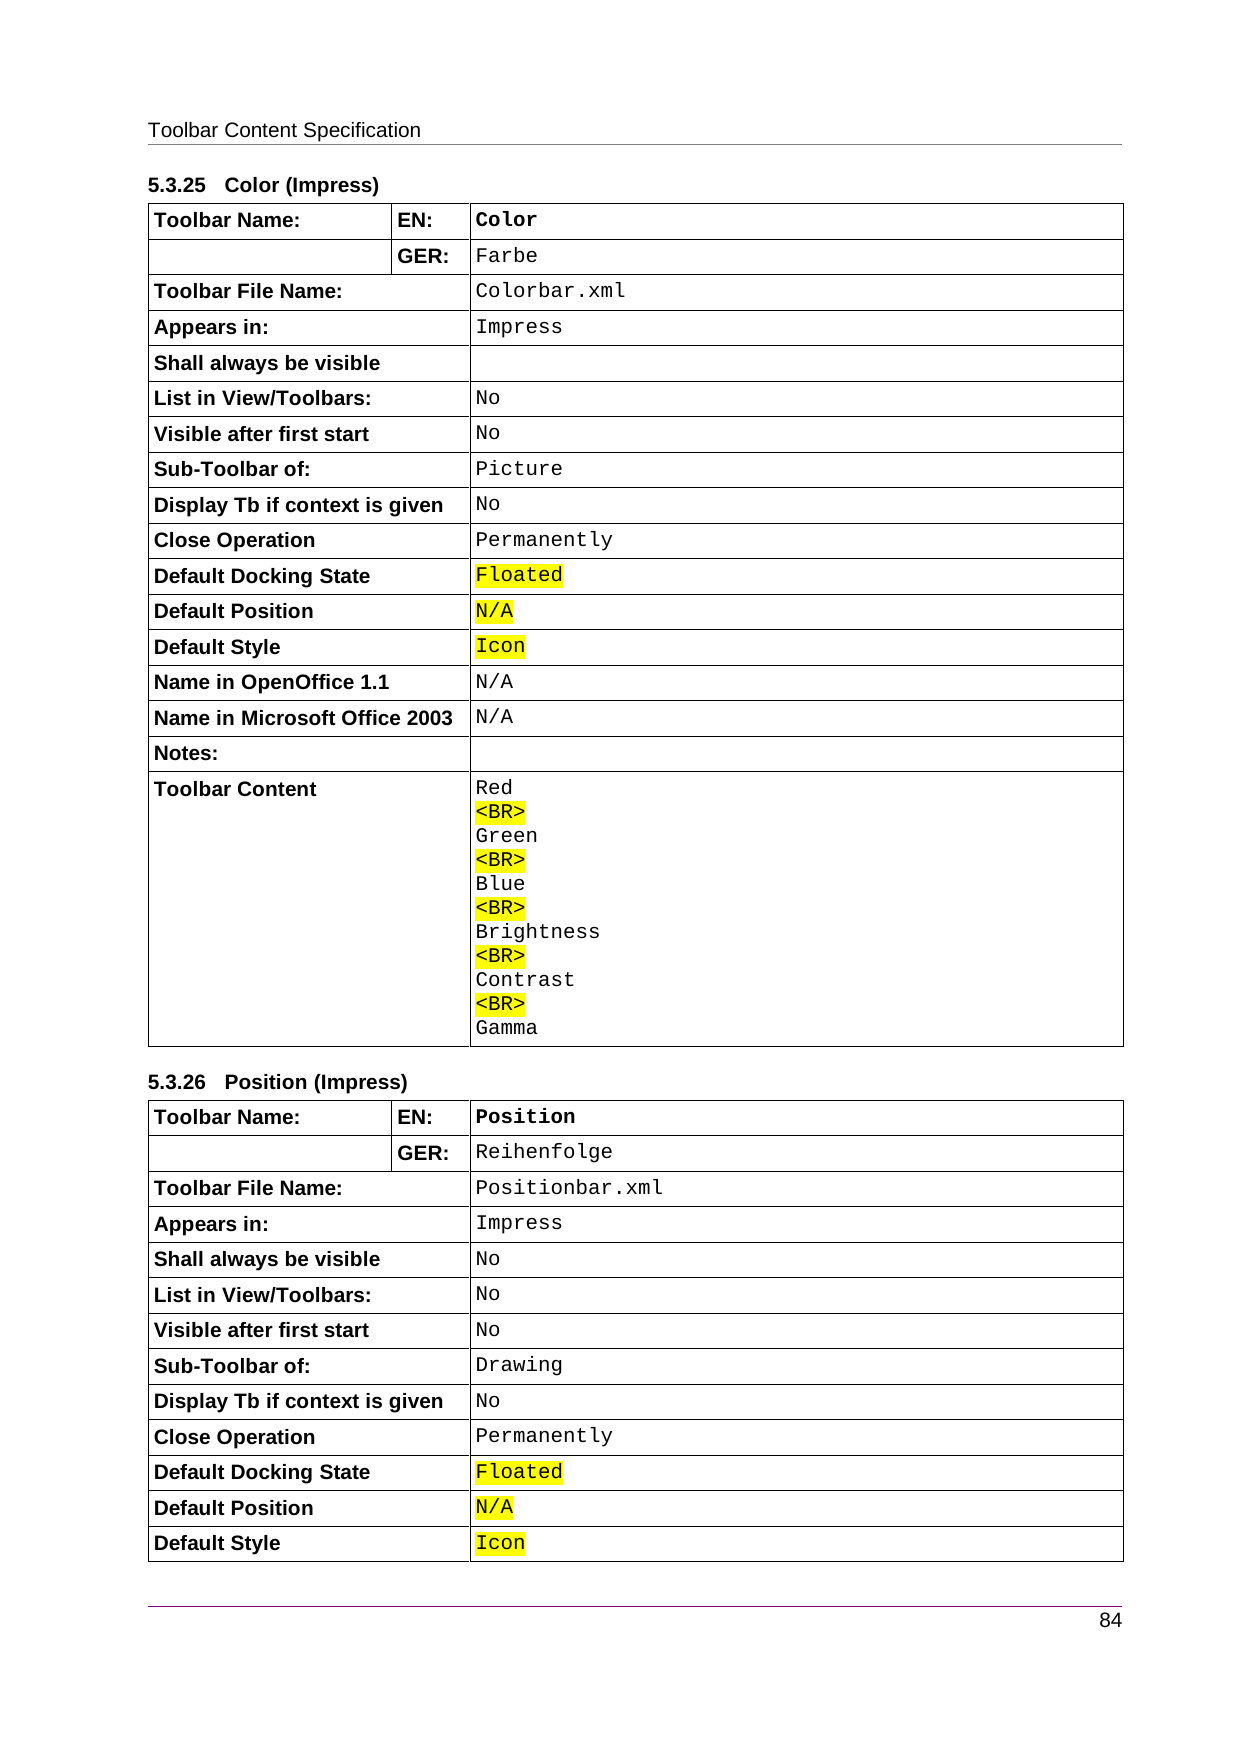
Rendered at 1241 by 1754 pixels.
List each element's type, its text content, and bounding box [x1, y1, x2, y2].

table_cell No [471, 1385, 1123, 1419]
table_cell Floated [471, 559, 1123, 594]
table_cell Picture [471, 453, 1123, 487]
table_cell Visible after first start [149, 1314, 469, 1348]
table_cell N/A [471, 1491, 1123, 1526]
table_cell Display Tb if context is given [149, 488, 469, 523]
table_cell Sub-Toolbar of: [149, 453, 469, 487]
table_cell Default Position [149, 1491, 469, 1526]
table_cell Sub-Toolbar of: [149, 1349, 469, 1384]
table_cell Toolbar File Name: [149, 275, 469, 310]
table_cell [149, 240, 391, 274]
table_cell Impress [471, 1207, 1123, 1242]
table_cell N/A [471, 595, 1123, 629]
table_cell Positionbar.xml [471, 1172, 1123, 1206]
table_cell Floated [471, 1456, 1123, 1490]
table_cell Notes: [149, 737, 469, 771]
table_cell No [471, 1278, 1123, 1313]
table_cell Appears in: [149, 311, 469, 345]
table_cell [471, 346, 1123, 381]
table_cell Close Operation [149, 1420, 469, 1455]
table_cell No [471, 417, 1123, 452]
table_cell Default Docking State [149, 559, 469, 594]
table_header EN: [392, 204, 469, 239]
table_cell Default Style [149, 630, 469, 665]
table_cell List in View/Toolbars: [149, 1278, 469, 1313]
table_cell Colorbar.xml [471, 275, 1123, 310]
table_cell Permanently [471, 1420, 1123, 1455]
table_cell Icon [471, 630, 1123, 665]
table_cell Default Style [149, 1527, 469, 1561]
table_cell No [471, 1314, 1123, 1348]
table_cell Toolbar Content [149, 772, 469, 1046]
table_cell [471, 737, 1123, 771]
table_cell No [471, 488, 1123, 523]
subtitle Position (Impress) [148, 1070, 1122, 1094]
table_cell Red <BR> Green <BR> Blue <BR> Brightness <BR> Contrast <BR> Gamma [471, 772, 1123, 1046]
table_cell Toolbar File Name: [149, 1172, 469, 1206]
table_cell Name in OpenOffice 1.1 [149, 666, 469, 700]
table_cell [149, 1136, 391, 1171]
table_cell Close Operation [149, 524, 469, 558]
table_cell Name in Microsoft Office 2003 [149, 701, 469, 736]
table_header EN: [392, 1101, 469, 1135]
table_cell Shall always be visible [149, 1243, 469, 1277]
subtitle Color (Impress) [148, 174, 1122, 197]
table_cell Visible after first start [149, 417, 469, 452]
table_cell Drawing [471, 1349, 1123, 1384]
table_cell Permanently [471, 524, 1123, 558]
table_cell Appears in: [149, 1207, 469, 1242]
table_cell N/A [471, 666, 1123, 700]
table_cell N/A [471, 701, 1123, 736]
table_cell Default Docking State [149, 1456, 469, 1490]
table_cell GER: [392, 1136, 469, 1171]
table_cell No [471, 382, 1123, 416]
table_header Color [471, 204, 1123, 239]
table_cell Reihenfolge [471, 1136, 1123, 1171]
table_cell List in View/Toolbars: [149, 382, 469, 416]
table_cell Farbe [471, 240, 1123, 274]
table_cell Shall always be visible [149, 346, 469, 381]
table_cell Impress [471, 311, 1123, 345]
table_header Position [471, 1101, 1123, 1135]
table_cell No [471, 1243, 1123, 1277]
table_cell GER: [392, 240, 469, 274]
table_cell Default Position [149, 595, 469, 629]
table_header Toolbar Name: [149, 204, 391, 239]
table_header Toolbar Name: [149, 1101, 391, 1135]
table_cell Display Tb if context is given [149, 1385, 469, 1419]
table_cell Icon [471, 1527, 1123, 1561]
